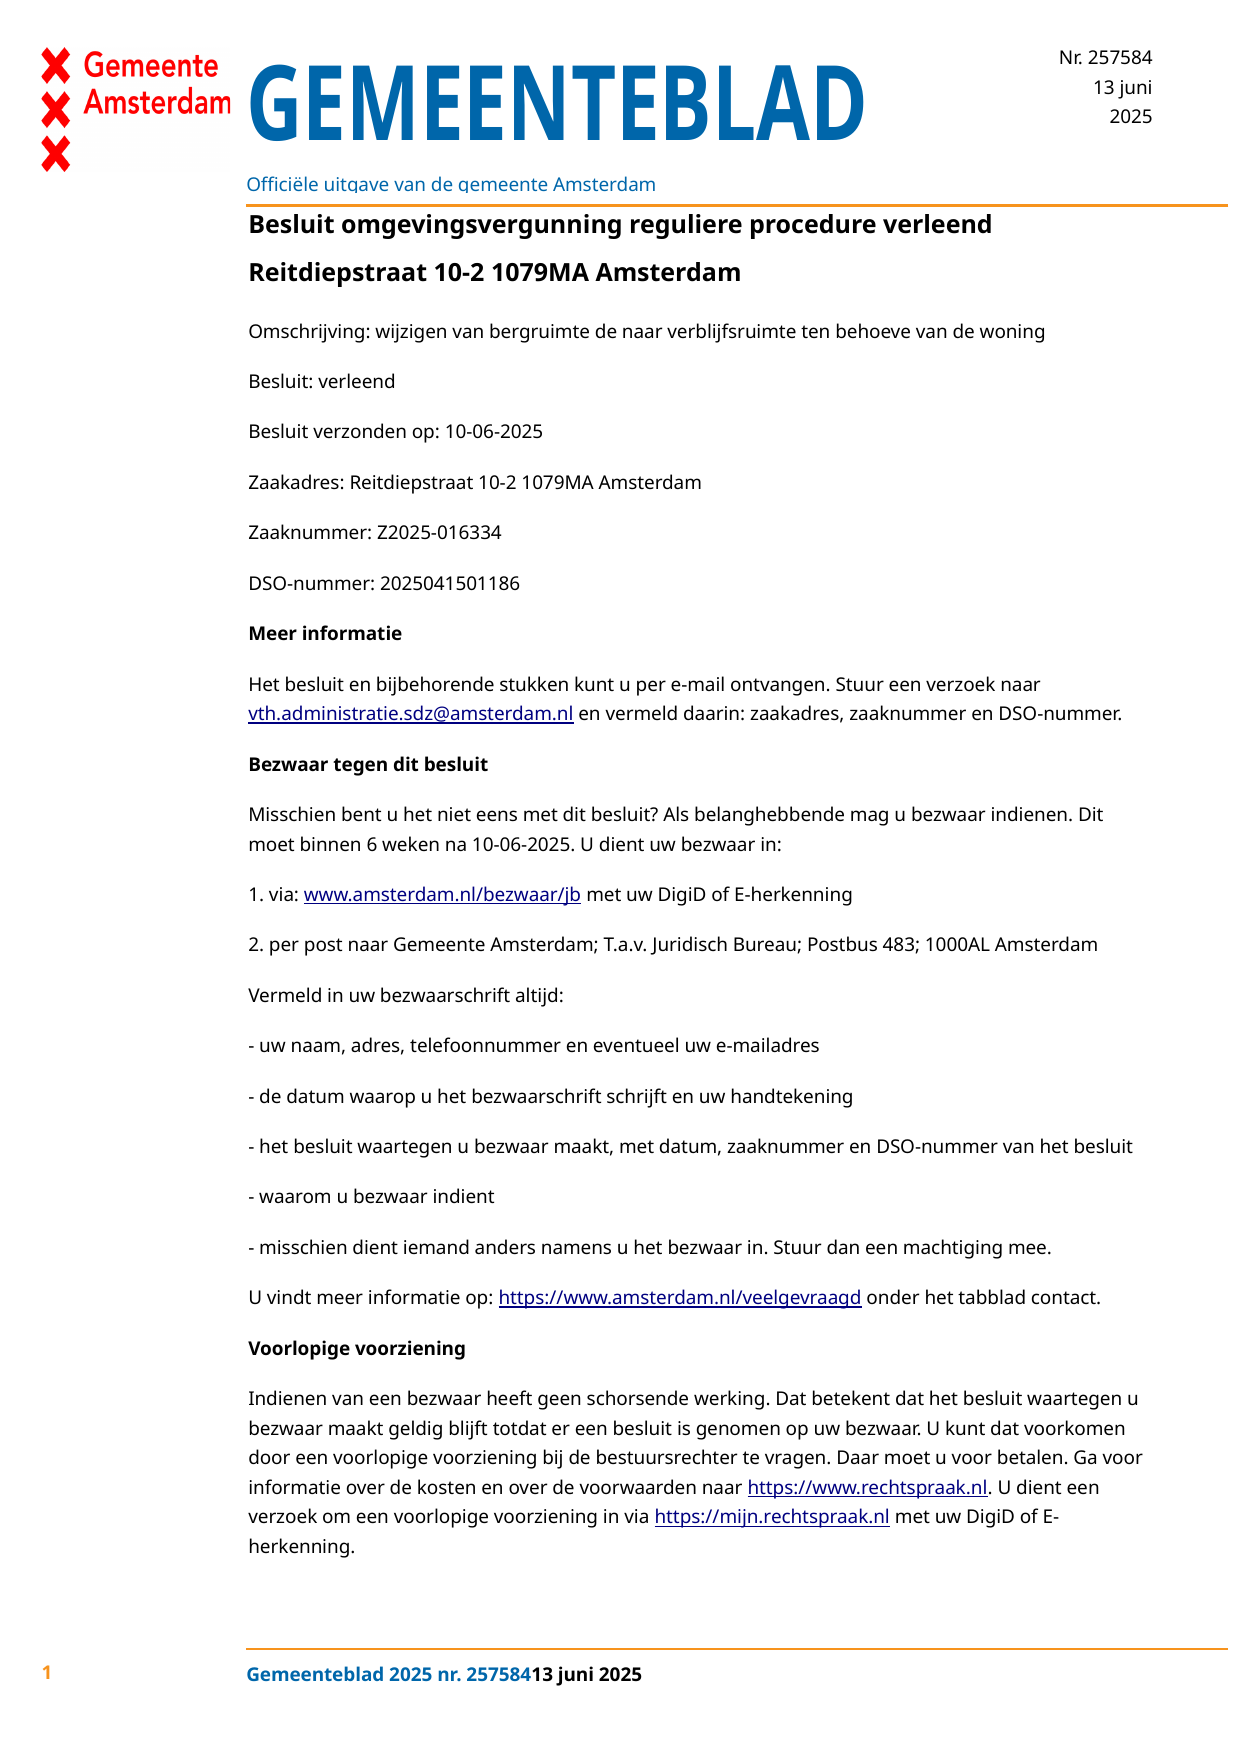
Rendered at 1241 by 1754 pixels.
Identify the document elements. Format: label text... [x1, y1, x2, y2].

text Omschrijving: wijzigen van bergruimte de naar verblijfsruimte ten behoeve van de woning [248, 318, 1152, 344]
text - de datum waarop u het bezwaarschrift schrijft en uw handtekening [248, 1083, 1152, 1109]
text - het besluit waartegen u bezwaar maakt, met datum, zaaknummer en DSO-nummer van het besluit [248, 1133, 1152, 1159]
text Voorlopige voorziening [248, 1335, 1152, 1361]
text Besluit verzonden op: 10-06-2025 [248, 419, 1152, 444]
text Besluit omgevingsvergunning reguliere procedure verleend Reitdiepstraat 10-2 1079MA Amsterdam [248, 207, 1152, 288]
text 2. per post naar Gemeente Amsterdam; T.a.v. Juridisch Bureau; Postbus 483; 1000AL Amsterdam [248, 932, 1152, 957]
text U vindt meer informatie op: https://www.amsterdam.nl/veelgevraagd onder het tabblad contact. [248, 1284, 1152, 1310]
text Bezwaar tegen dit besluit [248, 751, 1152, 777]
text Vermeld in uw bezwaarschrift altijd: [248, 982, 1152, 1008]
text Besluit: verleend [248, 368, 1152, 394]
text Zaakadres: Reitdiepstraat 10-2 1079MA Amsterdam [248, 469, 1152, 495]
text Meer informatie [248, 620, 1152, 646]
text 1. via: www.amsterdam.nl/bezwaar/jb met uw DigiD of E-herkenning [248, 881, 1152, 907]
text - uw naam, adres, telefoonnummer en eventueel uw e-mailadres [248, 1032, 1152, 1058]
text Indienen van een bezwaar heeft geen schorsende werking. Dat betekent dat het besluit waartegen u bezwaar maakt geldig blijft totdat er een besluit is genomen op uw bezwaar. U kunt dat voorkomen door een voorlopige voorziening bij de bestuursrechter te vragen. Daar moet u voor betalen. Ga voor informatie over de kosten en over de voorwaarden naar https://www.rechtspraak.nl. U dient een verzoek om een voorlopige voorziening in via https://mijn.rechtspraak.nl met uw DigiD of E-herkenning. [248, 1385, 1152, 1559]
text - waarom u bezwaar indient [248, 1184, 1152, 1209]
text Zaaknummer: Z2025-016334 [248, 519, 1152, 545]
text Misschien bent u het niet eens met dit besluit? Als belanghebbende mag u bezwaar indienen. Dit moet binnen 6 weken na 10-06-2025. U dient uw bezwaar in: [248, 801, 1152, 857]
text Het besluit en bijbehorende stukken kunt u per e-mail ontvangen. Stuur een verzoek naar vth.administratie.sdz@amsterdam.nl en vermeld daarin: zaakadres, zaaknummer en DSO-nummer. [248, 671, 1152, 726]
picture [41, 47, 231, 172]
text - misschien dient iemand anders namens u het bezwaar in. Stuur dan een machtiging mee. [248, 1234, 1152, 1260]
text DSO-nummer: 2025041501186 [248, 570, 1152, 596]
